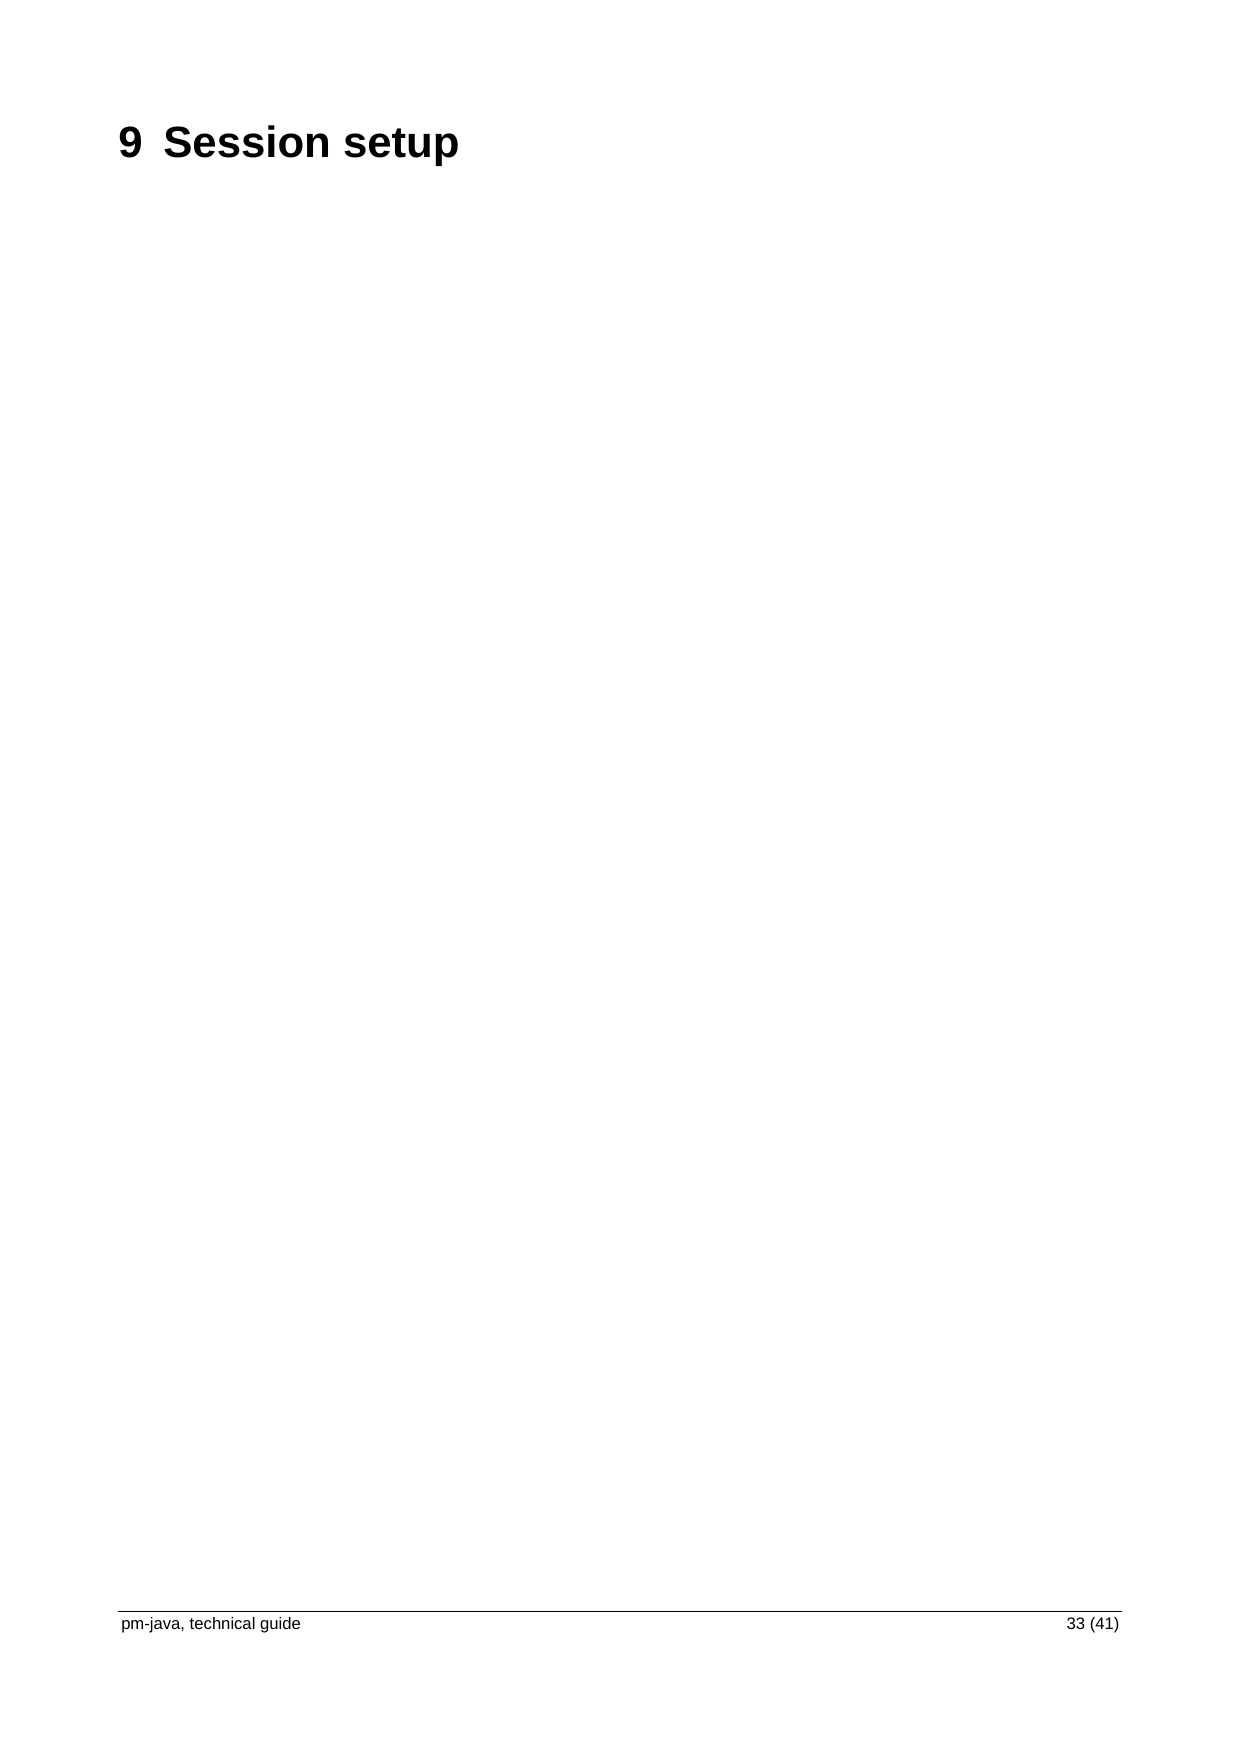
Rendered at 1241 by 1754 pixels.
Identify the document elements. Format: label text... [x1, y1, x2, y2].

subtitle Session setup [118, 118, 1122, 167]
